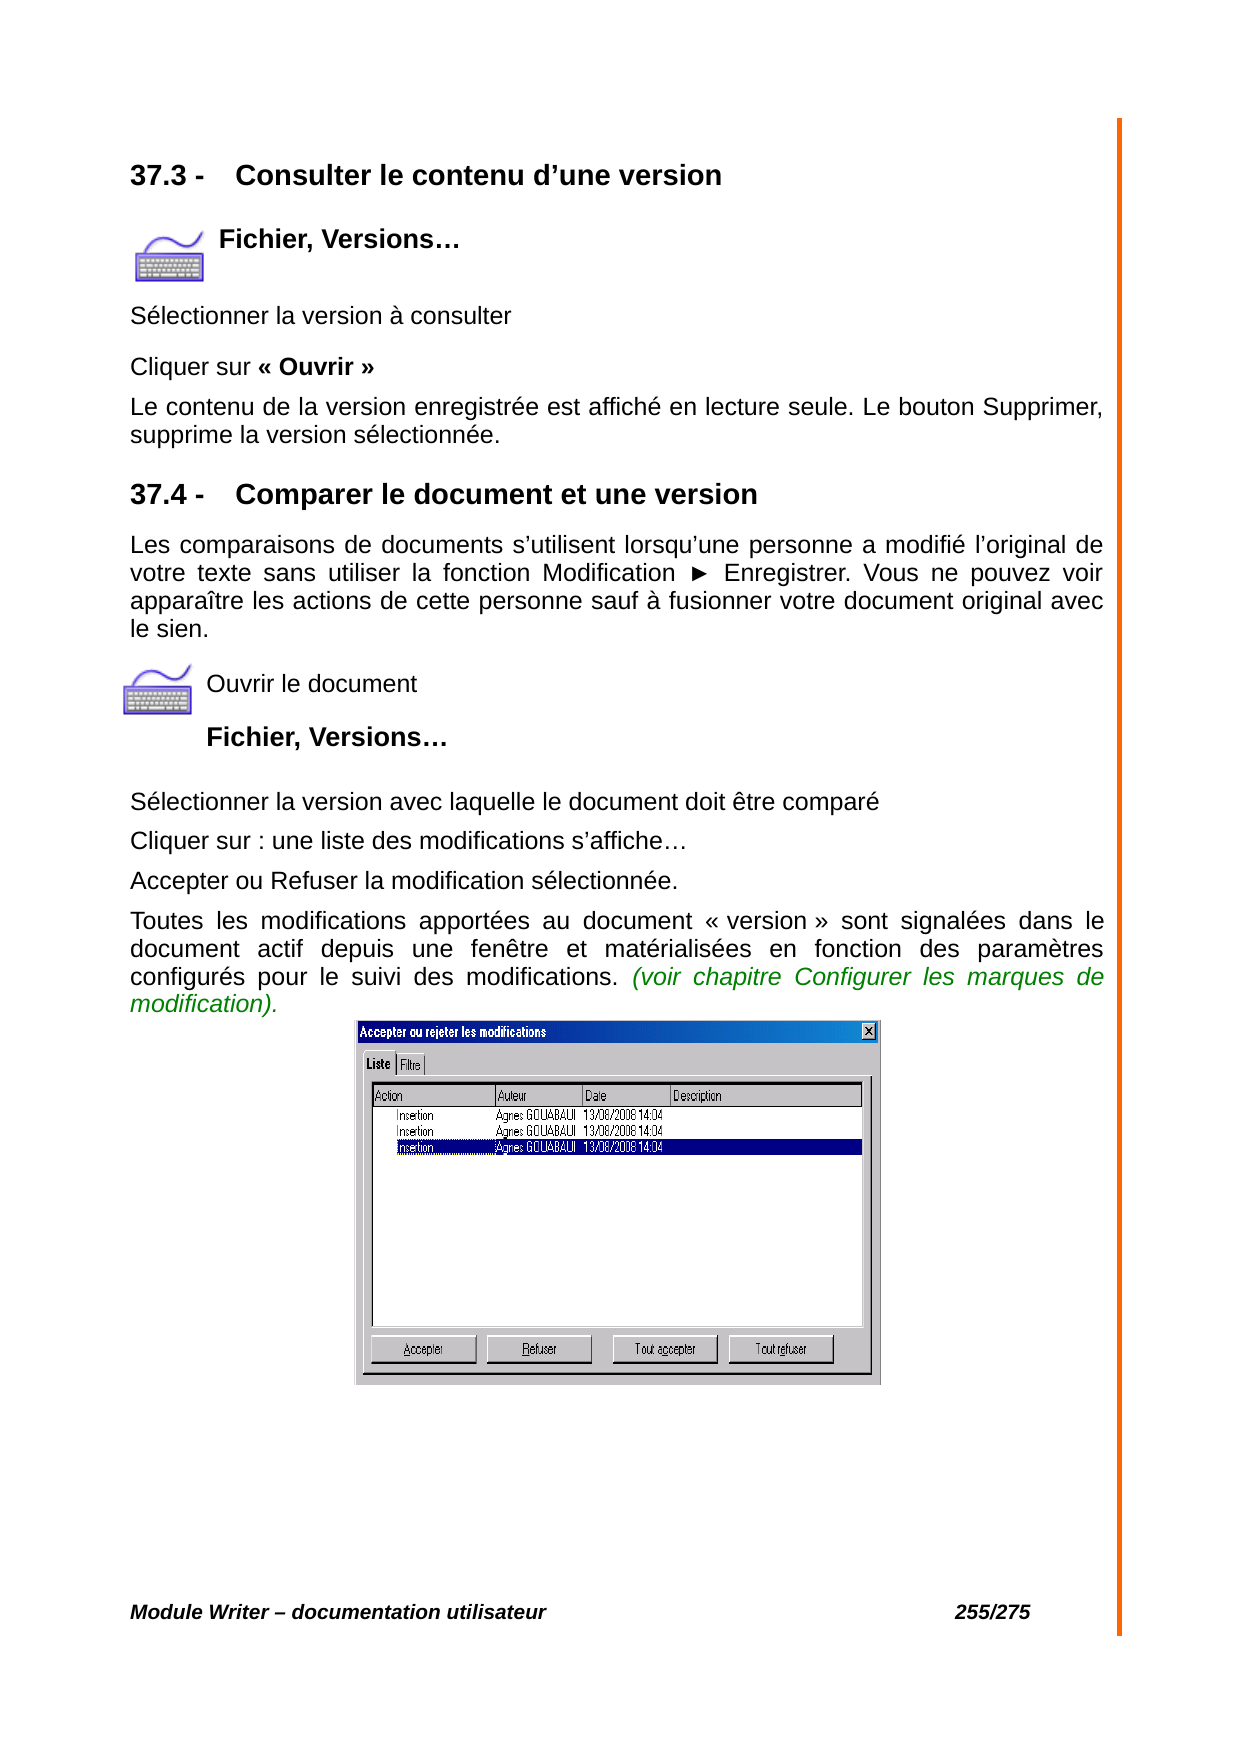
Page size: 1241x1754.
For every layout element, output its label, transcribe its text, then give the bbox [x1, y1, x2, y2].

text Fichier, Versions… [207, 224, 1105, 254]
picture [119, 653, 195, 729]
picture [354, 1020, 881, 1385]
subtitle Comparer le document et une version [130, 478, 1105, 511]
text Le contenu de la version enregistrée est affiché en lecture seule. Le bouton Supprimer, supprime la version sélectionnée. [130, 393, 1105, 448]
text Cliquer sur « Ouvrir » [130, 353, 1105, 381]
text Sélectionner la version avec laquelle le document doit être comparé [130, 787, 1105, 815]
text Les comparaisons de documents s’utilisent lorsqu’une personne a modifié l’original de votre texte sans utiliser la fonction Modification ► Enregistrer. Vous ne pouvez voir apparaître les actions de cette personne sauf à fusionner votre document original avec le sien. [130, 531, 1105, 642]
subtitle Consulter le contenu d’une version [130, 159, 1105, 192]
text Fichier, Versions… [130, 722, 1105, 752]
text Sélectionner la version à consulter [130, 301, 1105, 329]
text Accepter ou Refuser la modification sélectionnée. [130, 867, 1105, 895]
picture [132, 220, 207, 296]
text Cliquer sur : une liste des modifications s’affiche… [130, 827, 1105, 855]
text Toutes les modifications apportées au document « version » sont signalées dans le document actif depuis une fenêtre et matérialisées en fonction des paramètres configurés pour le suivi des modifications. (voir chapitre Configurer les marques de modification). [130, 907, 1105, 1018]
text Ouvrir le document [195, 670, 1105, 698]
